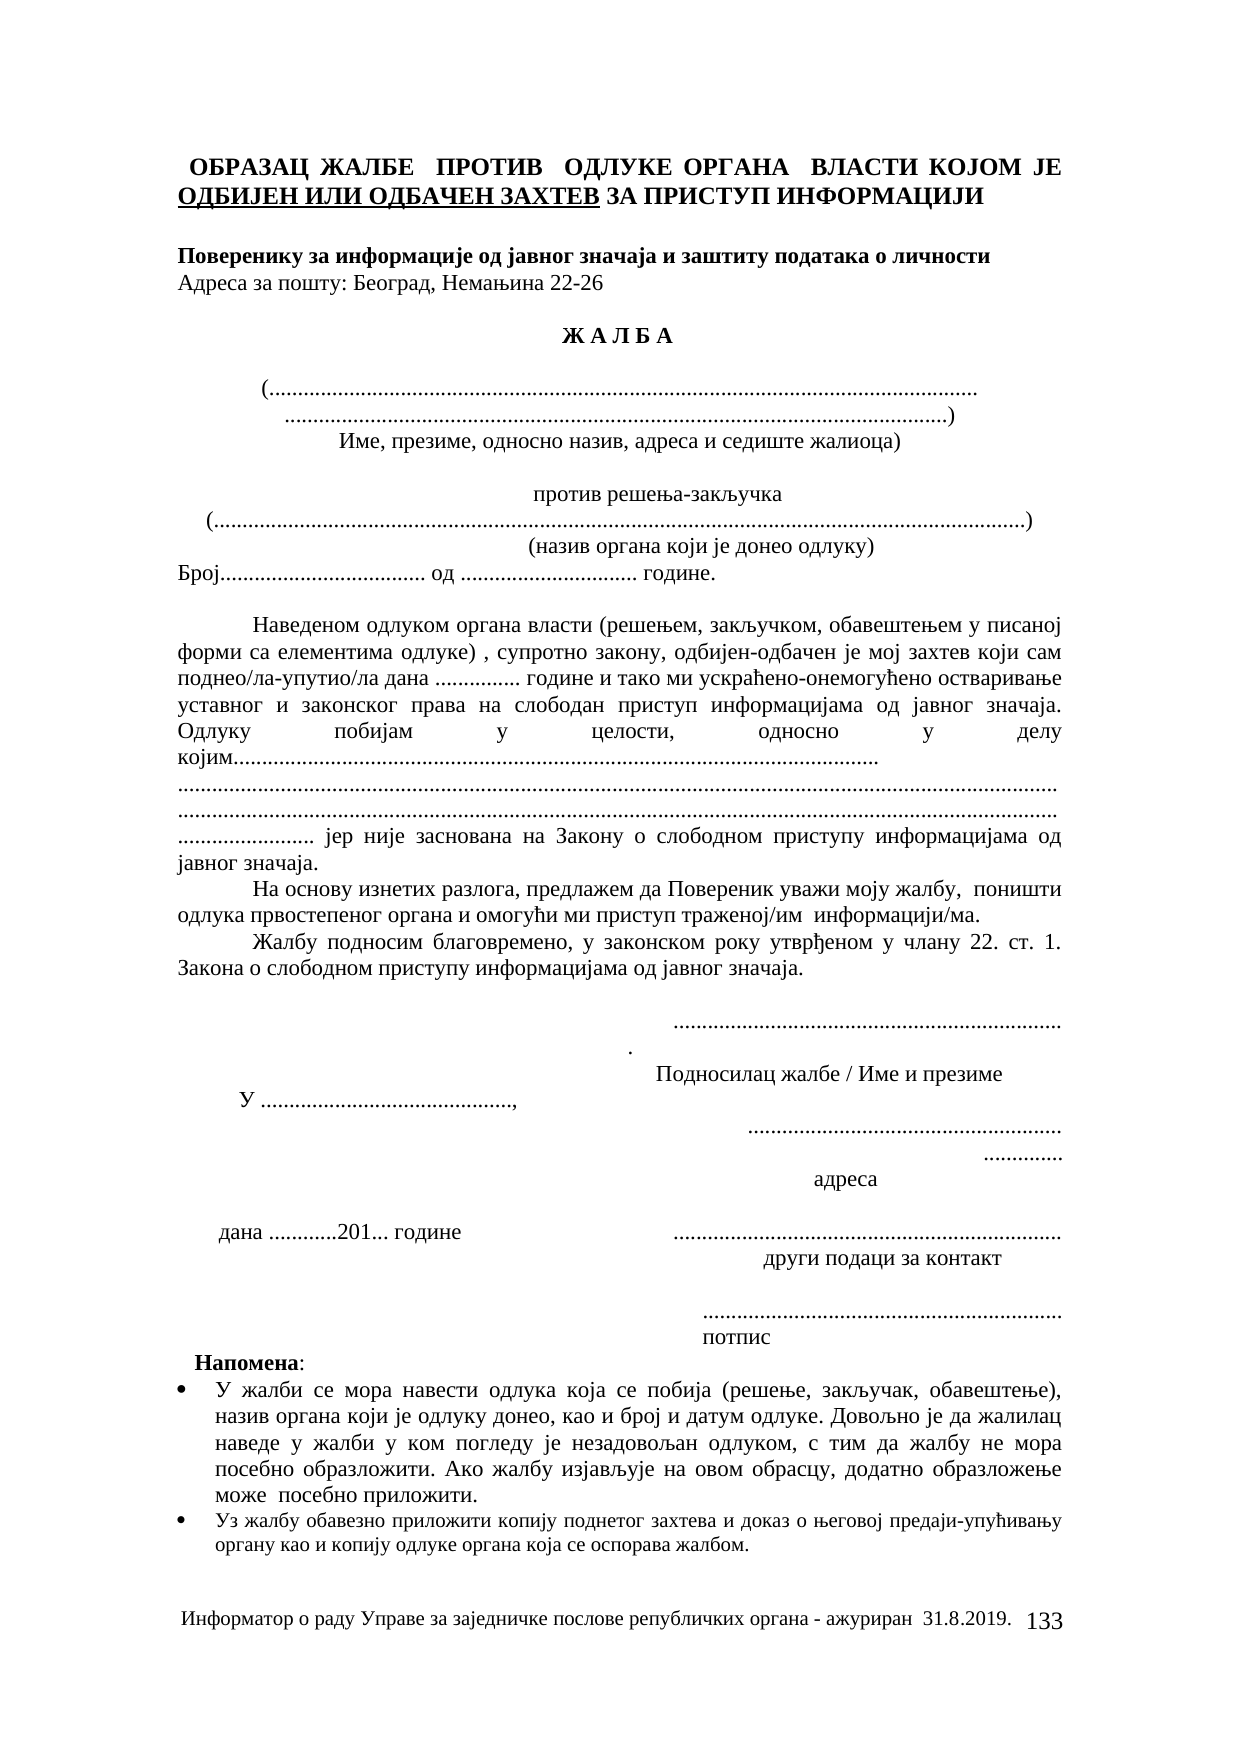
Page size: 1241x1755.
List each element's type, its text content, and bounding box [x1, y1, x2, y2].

text ............................................................................................................................................................................................................................................................................................................................................ јер није заснована на Закону о слободном приступу информацијама од јавног значаја. [177, 770, 1063, 875]
text против решења-закључка (..............................................................................................................................................) [177, 480, 1063, 532]
text Наведеном одлуком органа власти (решењем, закључком, обавештењем у писаној форми са елементима одлуке) , супротно закону, одбијен-одбачен је мој захтев који сам поднео/ла-упутио/ла дана ............... године и тако ми ускраћено-онемогућено остваривање уставног и законског права на слободан приступ информацијама од јавног значаја. Oдлуку побијам у целости, односно у делу којим................................................................................................................. [177, 612, 1063, 770]
text Жалбу подносим благовремено, у законском року утврђеном у члану 22. ст. 1. Закона о слободном приступу информацијама од јавног значаја. [177, 928, 1063, 981]
text други подаци за контакт [702, 1244, 1063, 1270]
text Име, презиме, односно назив, адреса и седиште жалиоца) [177, 427, 1063, 453]
text На основу изнетих разлога, предлажем да Повереник уважи моју жалбу, поништи одлука првостепеног органа и омогући ми приступ траженој/им информацији/ма. [177, 875, 1063, 928]
text Подносилац жалбе / Име и презиме [627, 1059, 1063, 1086]
list Уз жалбу обавезно приложити копију поднетог захтева и доказ о његовој предаји-упућивању органу као и копију одлуке органа која се оспорава жалбом. [177, 1508, 1063, 1556]
text (назив органа који је донео одлуку) [177, 532, 1063, 559]
text Ж А Л Б А [177, 322, 1063, 348]
list У жалби се мора навести одлука која се побија (решење, закључак, обавештење), назив органа који је одлуку донео, као и број и датум одлуке. Довољно је да жалилац наведе у жалби у ком погледу је незадовољан одлуком, с тим да жалбу не мора посебно образложити. Ако жалбу изјављује на овом обрасцу, додатно образложење може посебно приложити. [177, 1376, 1063, 1508]
subtitle ОБРАЗАЦ ЖАЛБЕ ПРОТИВ ОДЛУКЕ ОРГАНА ВЛАСТИ КОЈОМ ЈЕ ОДБИЈЕН ИЛИ ОДБАЧЕН ЗАХТЕВ ЗА ПРИСТУП ИНФОРМАЦИЈИ [177, 148, 1063, 210]
text У ............................................, ..................................................................... [177, 1086, 1063, 1165]
text (............................................................................................................................ [177, 374, 1063, 401]
text ..................................................................... [627, 1007, 1063, 1059]
text адреса [177, 1165, 1063, 1191]
text Поверенику за информације од јавног значаја и заштиту података о личности [177, 243, 1063, 269]
text дана ............201... године .................................................................... [177, 1218, 1063, 1244]
text Број.................................... од ............................... године. [177, 559, 1063, 585]
text ....................................................................................................................) [177, 401, 1063, 427]
text Напомена: [177, 1349, 1063, 1376]
text Адреса за пошту: Београд, Немањина 22-26 [177, 269, 1063, 295]
text ............................................................... потпис [702, 1297, 1063, 1349]
